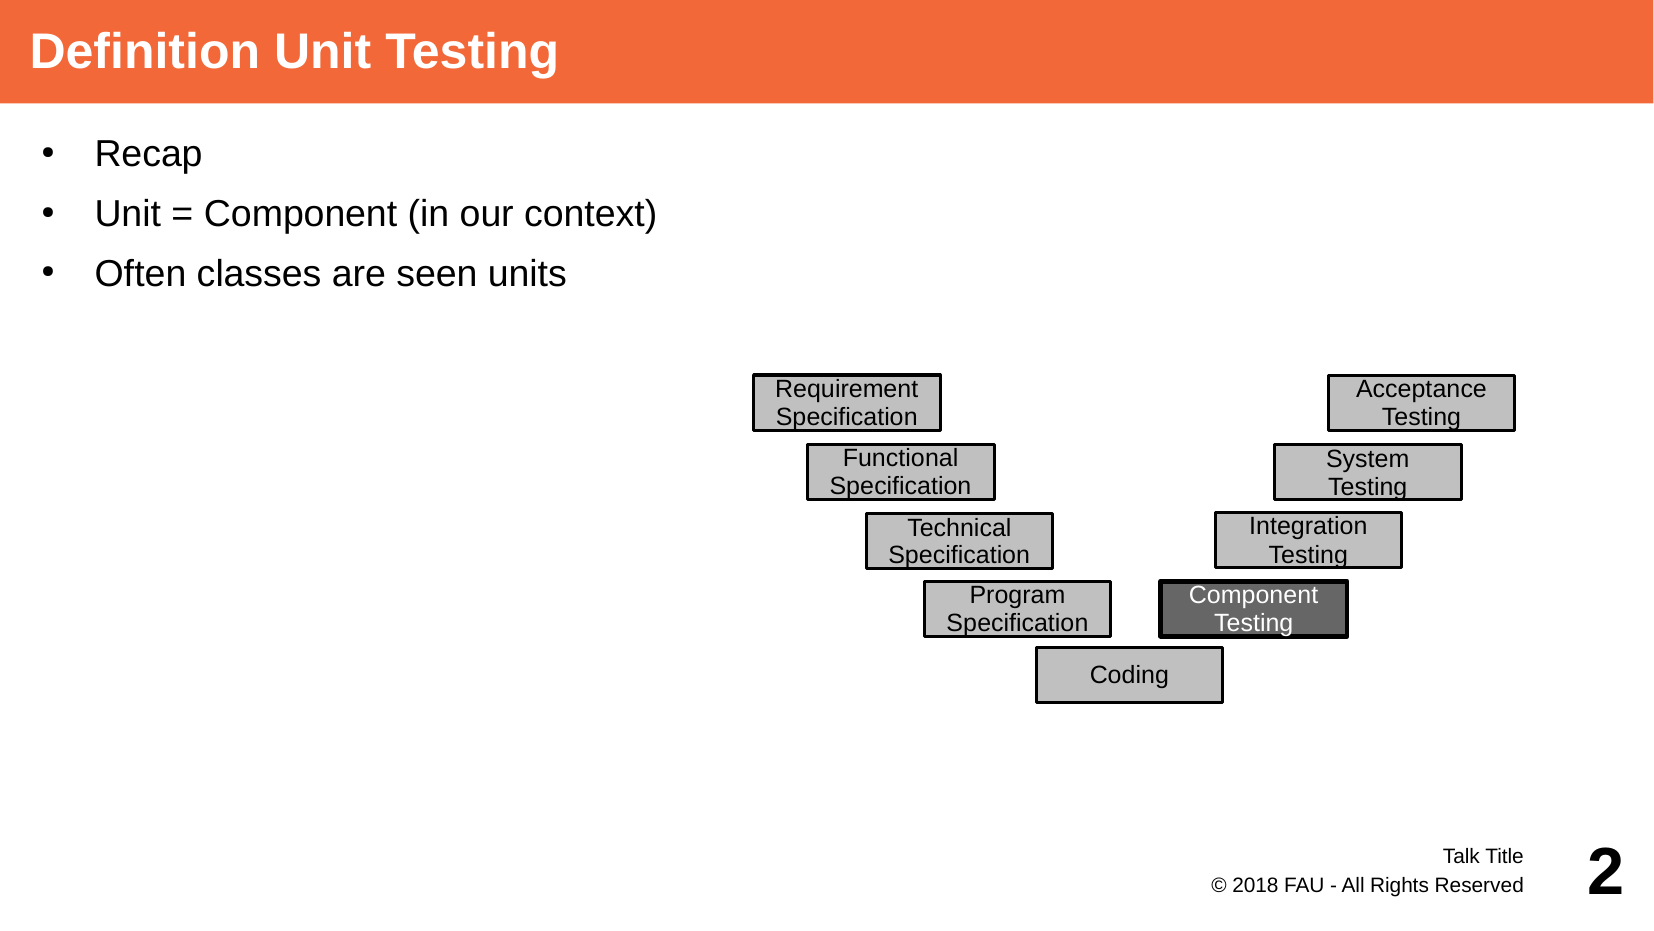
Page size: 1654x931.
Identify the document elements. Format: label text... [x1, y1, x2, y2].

text_box Technical Specification [866, 513, 1053, 569]
text_box Requirement Specification [753, 375, 941, 431]
list Recap Unit = Component (in our context) Often classes are seen units [23, 132, 1619, 376]
text_box Coding [1036, 647, 1223, 703]
text_box Integration Testing [1215, 512, 1402, 568]
text_box Component Testing [1160, 581, 1348, 637]
text_box Program Specification [924, 581, 1111, 637]
text_box System Testing [1274, 444, 1462, 500]
text_box Acceptance Testing [1328, 375, 1515, 431]
title Definition Unit Testing [0, 0, 1654, 104]
text_box Functional Specification [807, 444, 995, 500]
